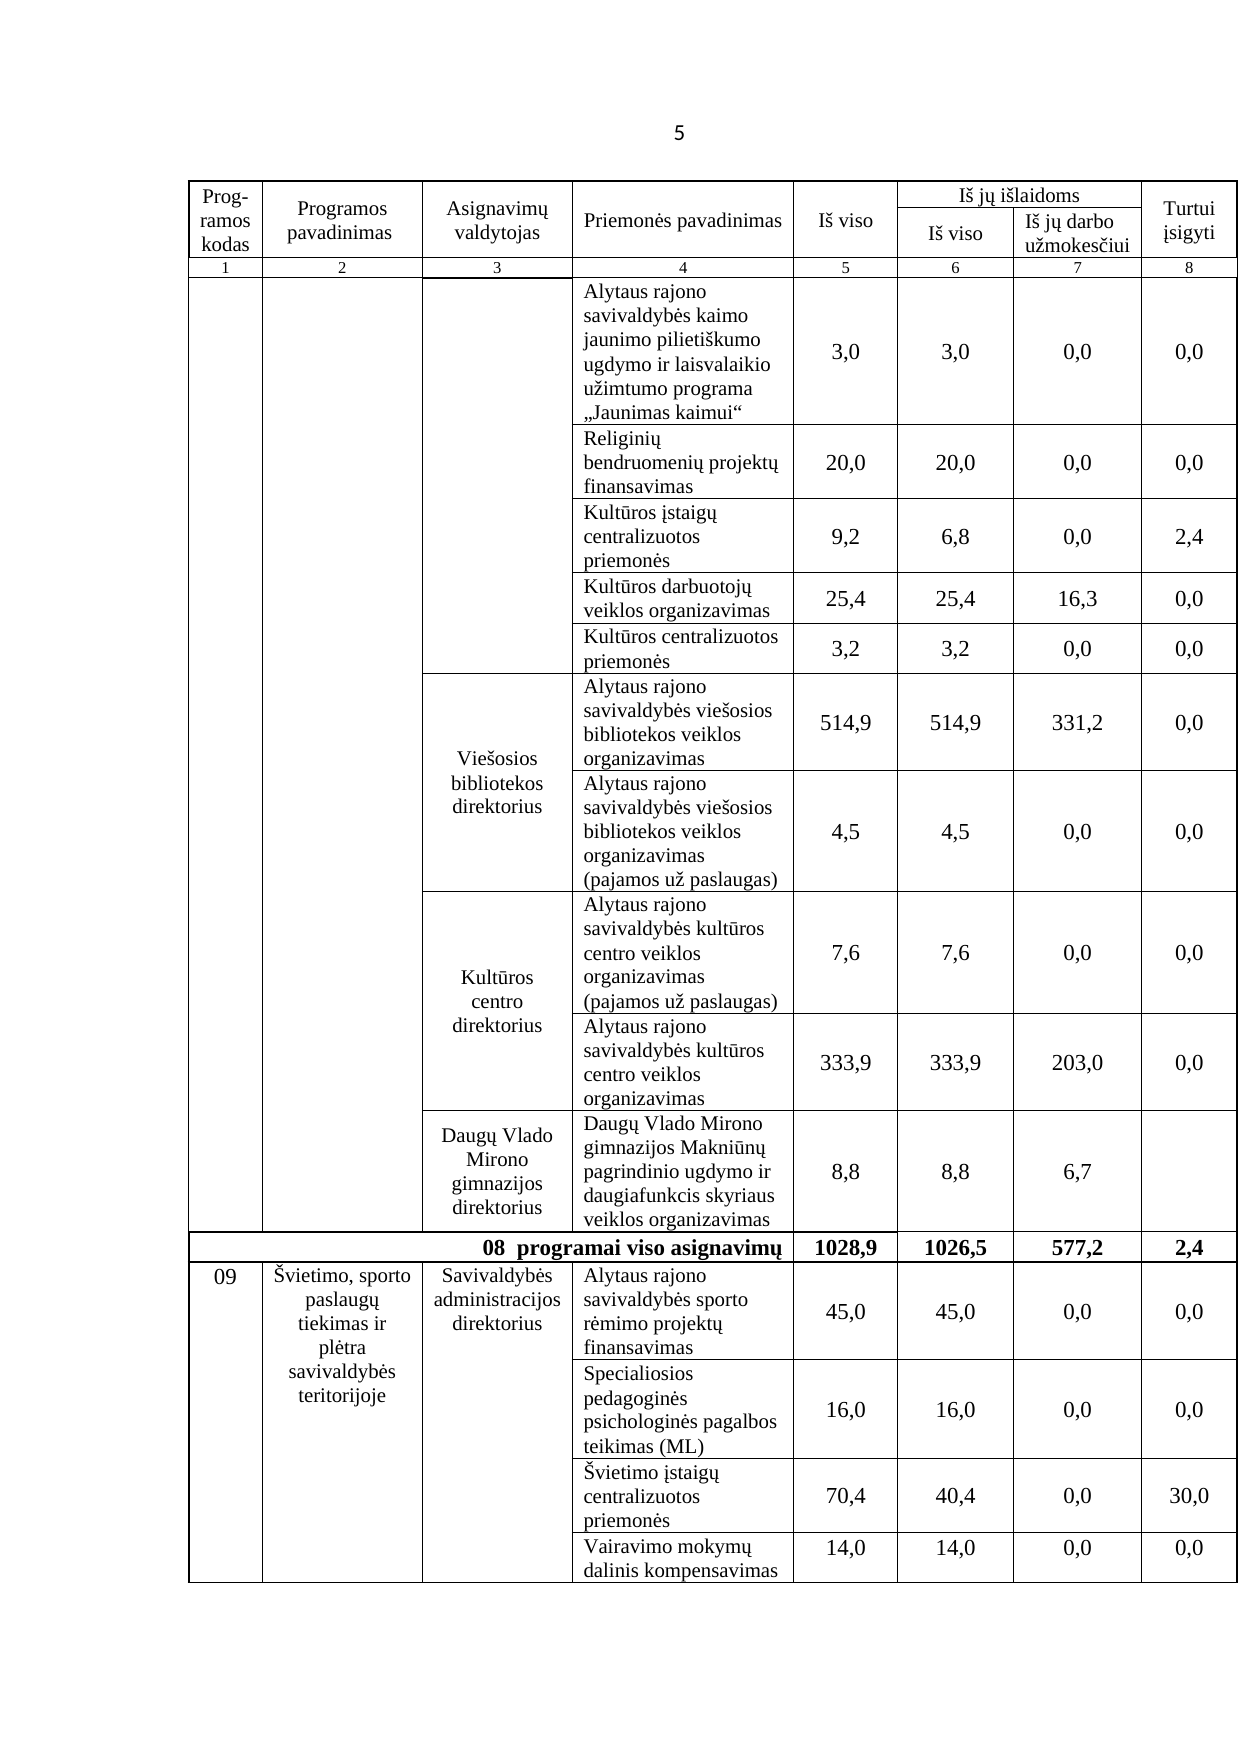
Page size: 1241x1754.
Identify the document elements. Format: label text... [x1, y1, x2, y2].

table_cell 0,0 [1142, 624, 1236, 673]
table_header Iš jų išlaidoms [898, 182, 1141, 207]
table_cell 45,0 [898, 1263, 1013, 1359]
table_cell 6,7 [1014, 1111, 1141, 1231]
table_cell 8,8 [794, 1111, 897, 1231]
table_cell 30,0 [1142, 1459, 1236, 1532]
table_cell 0,0 [1014, 425, 1141, 498]
table_cell 6 [898, 258, 1013, 277]
table_cell 0,0 [1014, 771, 1141, 891]
table_cell 3,2 [794, 624, 897, 673]
table_cell 3,0 [898, 278, 1013, 424]
table_cell 0,0 [1014, 278, 1141, 424]
table_cell 333,9 [898, 1014, 1013, 1110]
table_cell Alytaus rajono savivaldybės viešosios bibliotekos veiklos organizavimas (pajamos už paslaugas) [573, 771, 793, 891]
table_cell 9,2 [794, 499, 897, 572]
table_cell 40,4 [898, 1459, 1013, 1532]
table_cell 333,9 [794, 1014, 897, 1110]
table_cell 8 [1142, 258, 1237, 277]
table_cell 16,3 [1014, 573, 1141, 622]
table_cell 09 [190, 1263, 262, 1582]
table_cell 514,9 [794, 674, 897, 770]
table_cell 4 [573, 258, 793, 277]
table_cell 3,0 [794, 278, 897, 424]
table_cell 16,0 [794, 1360, 897, 1458]
table_cell 203,0 [1014, 1014, 1141, 1110]
table_cell [423, 279, 572, 673]
table_cell Alytaus rajono savivaldybės viešosios bibliotekos veiklos organizavimas [573, 674, 793, 770]
table_cell Kultūros centralizuotos priemonės [573, 624, 793, 673]
table_cell 20,0 [794, 425, 897, 498]
table_cell 2 [263, 258, 422, 277]
table_header Prog-ramos kodas [190, 182, 262, 257]
table_cell Iš jų darbo užmokesčiui [1014, 208, 1141, 257]
table_cell 4,5 [794, 771, 897, 891]
table_cell Alytaus rajono savivaldybės kultūros centro veiklos organizavimas [573, 1014, 793, 1110]
table_cell 0,0 [1142, 1014, 1236, 1110]
table_cell 0,0 [1014, 624, 1141, 673]
table_cell Savivaldybės administracijos direktorius [423, 1263, 572, 1582]
table_cell Daugų Vlado Mirono gimnazijos direktorius [423, 1111, 572, 1231]
table_cell 0,0 [1142, 771, 1236, 891]
table_cell 0,0 [1142, 278, 1236, 424]
table_cell 14,0 [794, 1533, 897, 1582]
table_cell Vairavimo mokymų dalinis kompensavimas [573, 1533, 793, 1582]
table_cell 331,2 [1014, 674, 1141, 770]
table_cell Alytaus rajono savivaldybės kultūros centro veiklos organizavimas (pajamos už paslaugas) [573, 892, 793, 1013]
table_header Turtui įsigyti [1142, 182, 1236, 257]
table_cell 577,2 [1014, 1232, 1141, 1261]
table_cell 3,2 [898, 624, 1013, 673]
table_cell [263, 278, 422, 1231]
table_cell 16,0 [898, 1360, 1013, 1458]
table_cell 14,0 [898, 1533, 1013, 1582]
table_cell Kultūros darbuotojų veiklos organizavimas [573, 573, 793, 622]
table_cell 0,0 [1142, 1263, 1236, 1359]
table_cell Daugų Vlado Mirono gimnazijos Makniūnų pagrindinio ugdymo ir daugiafunkcis skyriaus veiklos organizavimas [573, 1111, 793, 1231]
table_cell 2,4 [1142, 1232, 1236, 1261]
table_cell Švietimo, sporto paslaugų tiekimas ir plėtra savivaldybės teritorijoje [263, 1263, 422, 1582]
table_cell Viešosios bibliotekos direktorius [423, 674, 572, 891]
table_header Priemonės pavadinimas [573, 182, 793, 257]
table_cell 0,0 [1014, 1263, 1141, 1359]
table_header Iš viso [794, 182, 897, 257]
table_cell 1026,5 [898, 1232, 1013, 1261]
table_header Programos pavadinimas [263, 182, 422, 257]
table_cell 0,0 [1142, 674, 1236, 770]
table_cell 0,0 [1014, 499, 1141, 572]
table_cell 0,0 [1014, 1533, 1141, 1582]
table_cell 8,8 [898, 1111, 1013, 1231]
table_cell Specialiosios pedagoginės psichologinės pagalbos teikimas (ML) [573, 1360, 793, 1458]
table_cell Kultūros įstaigų centralizuotos priemonės [573, 499, 793, 572]
table_cell 514,9 [898, 674, 1013, 770]
table_cell 6,8 [898, 499, 1013, 572]
table_cell Religinių bendruomenių projektų finansavimas [573, 425, 793, 498]
table_cell Iš viso [898, 208, 1013, 257]
table_cell 0,0 [1142, 573, 1236, 622]
table_cell Alytaus rajono savivaldybės sporto rėmimo projektų finansavimas [573, 1263, 793, 1359]
table_cell 7 [1014, 258, 1141, 277]
table_cell 0,0 [1014, 1459, 1141, 1532]
table_cell 1 [189, 258, 262, 277]
table_cell 0,0 [1142, 1533, 1236, 1582]
table_cell 2,4 [1142, 499, 1236, 572]
table_cell 25,4 [794, 573, 897, 622]
table_cell 08 programai viso asignavimų [190, 1233, 793, 1261]
table_cell 45,0 [794, 1263, 897, 1359]
table_header Asignavimų valdytojas [423, 182, 572, 257]
table_cell 4,5 [898, 771, 1013, 891]
table_cell 25,4 [898, 573, 1013, 622]
table_cell 5 [794, 258, 897, 277]
table_cell [189, 278, 262, 1231]
table_cell 0,0 [1142, 1360, 1236, 1458]
table_cell 0,0 [1014, 892, 1141, 1013]
table_cell 7,6 [794, 892, 897, 1013]
table_cell [1142, 1111, 1236, 1231]
table_cell 7,6 [898, 892, 1013, 1013]
table_cell 3 [423, 258, 572, 277]
table_cell 70,4 [794, 1459, 897, 1532]
table_cell Alytaus rajono savivaldybės kaimo jaunimo pilietiškumo ugdymo ir laisvalaikio užimtumo programa „Jaunimas kaimui“ [573, 278, 793, 424]
table_cell Kultūros centro direktorius [423, 892, 572, 1110]
table_cell 1028,9 [794, 1233, 897, 1261]
table_cell 20,0 [898, 425, 1013, 498]
table_cell Švietimo įstaigų centralizuotos priemonės [573, 1459, 793, 1532]
table_cell 0,0 [1142, 892, 1236, 1013]
table_cell 0,0 [1014, 1360, 1141, 1458]
table_cell 0,0 [1142, 425, 1236, 498]
